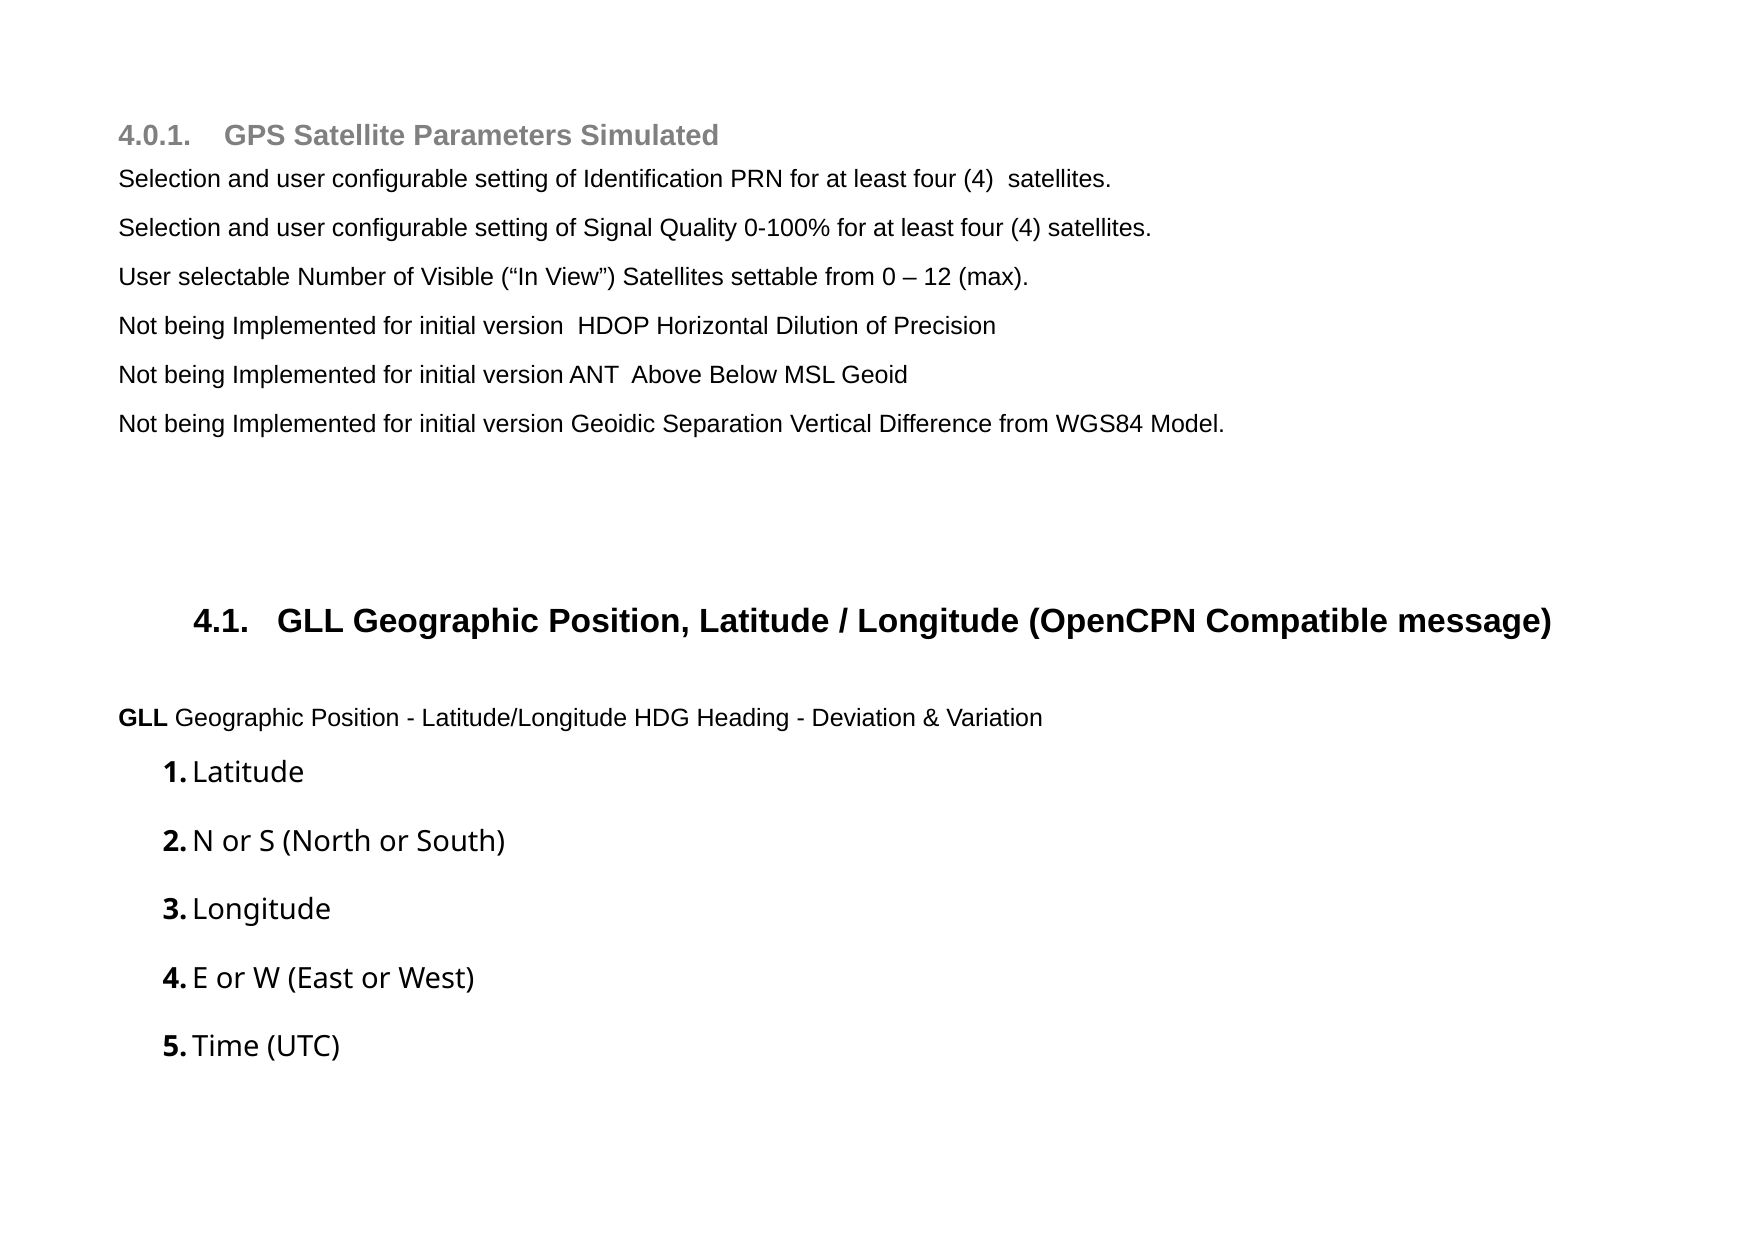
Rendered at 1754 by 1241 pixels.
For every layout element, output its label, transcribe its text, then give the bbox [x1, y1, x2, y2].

list N or S (North or South) [162, 820, 1636, 860]
text Selection and user configurable setting of Signal Quality 0-100% for at least four (4) satellites. [118, 213, 1636, 242]
text Not being Implemented for initial version ANT Above Below MSL Geoid [118, 360, 1636, 389]
list E or W (East or West) [162, 957, 1636, 997]
subtitle GLL Geographic Position, Latitude / Longitude (OpenCPN Compatible message) [193, 600, 1636, 639]
text Not being Implemented for initial version Geoidic Separation Vertical Difference from WGS84 Model. [118, 409, 1636, 438]
text Not being Implemented for initial version HDOP Horizontal Dilution of Precision [118, 311, 1636, 340]
text Selection and user configurable setting of Identification PRN for at least four (4) satellites. [118, 164, 1636, 193]
text User selectable Number of Visible (“In View”) Satellites settable from 0 – 12 (max). [118, 262, 1636, 291]
list Longitude [162, 888, 1636, 928]
subtitle GPS Satellite Parameters Simulated [118, 118, 1636, 152]
list Latitude [162, 752, 1636, 791]
list Time (UTC) [162, 1025, 1636, 1065]
text GLL Geographic Position - Latitude/Longitude HDG Heading - Deviation & Variation [118, 703, 1636, 731]
